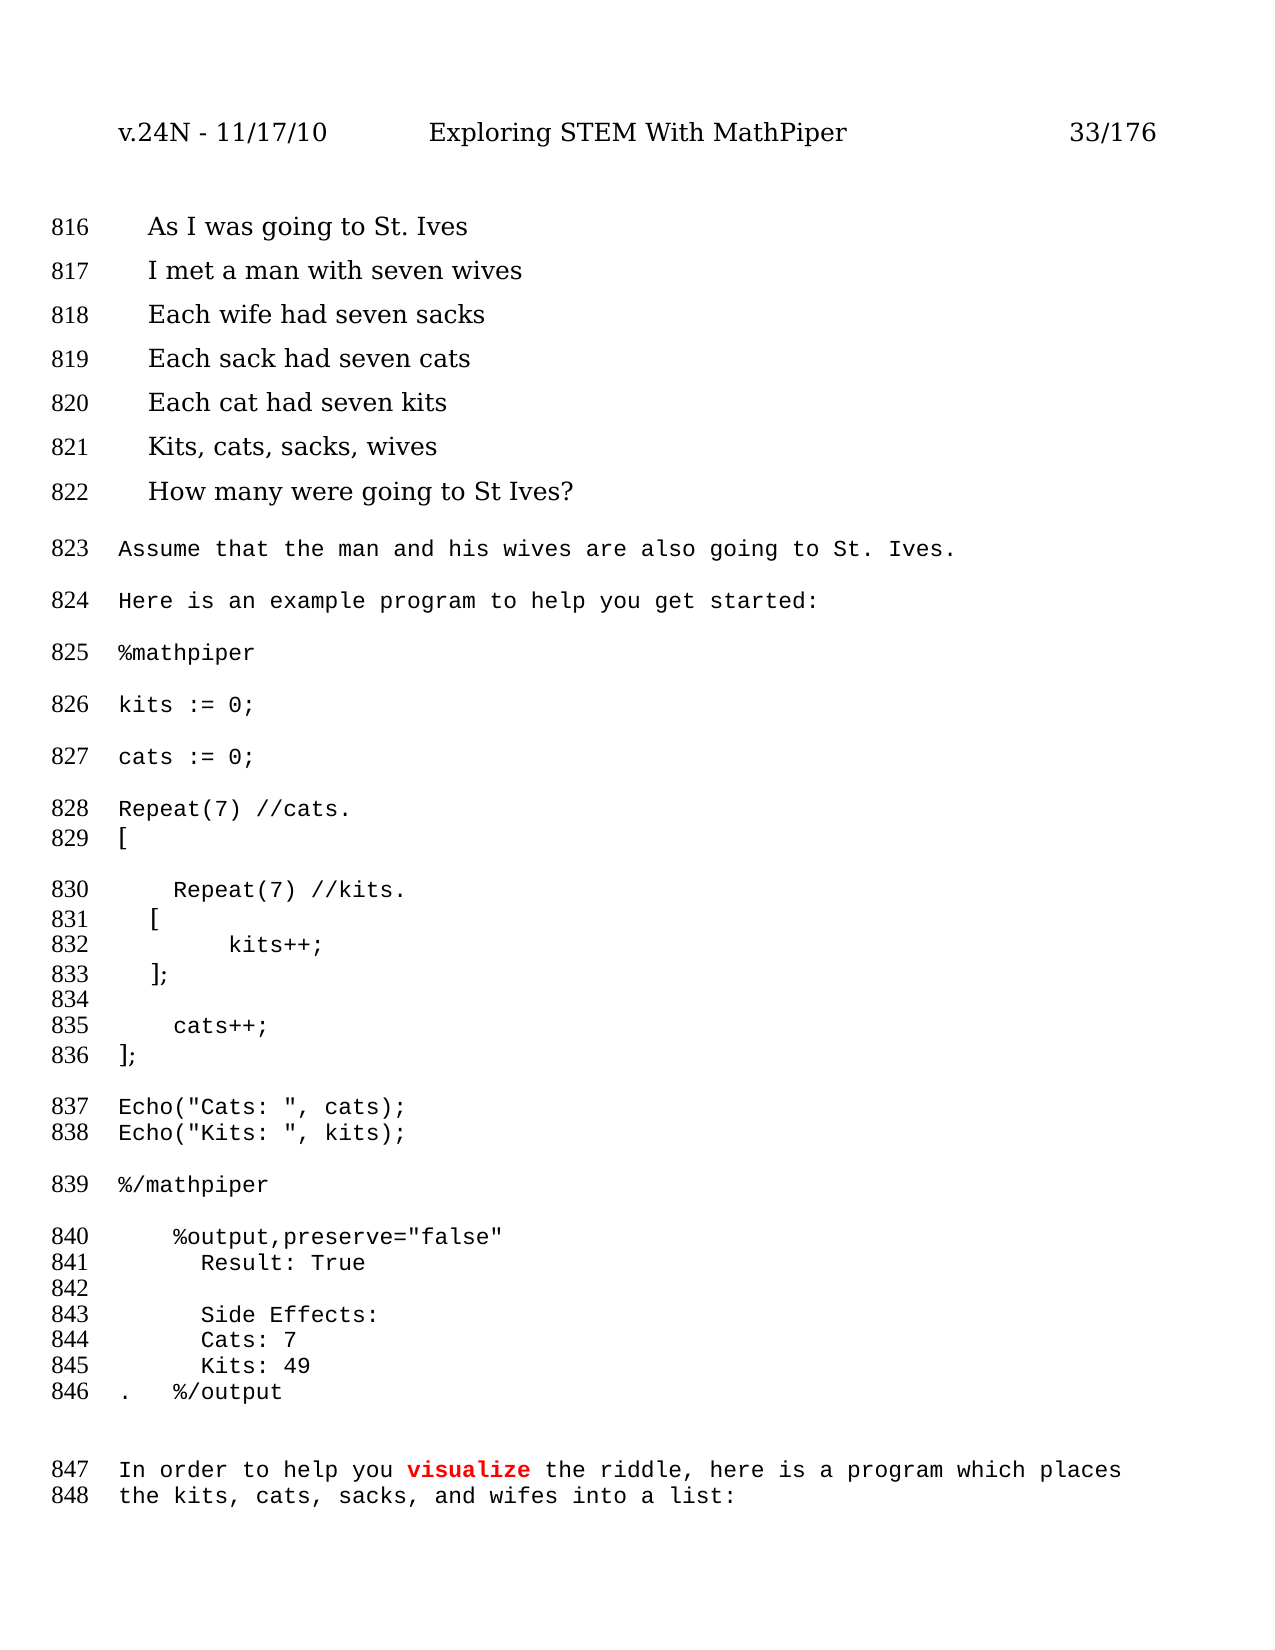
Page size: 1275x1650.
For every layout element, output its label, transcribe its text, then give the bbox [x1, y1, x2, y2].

text %output,preserve="false" [118, 1225, 1157, 1251]
text Kits: 49 [118, 1355, 1157, 1381]
text %/mathpiper [118, 1173, 1157, 1199]
text [ [118, 823, 1157, 852]
text Assume that the man and his wives are also going to St. Ives. [118, 538, 1157, 564]
text How many were going to St Ives? [148, 477, 1157, 506]
text kits++; [118, 933, 1157, 959]
text Cats: 7 [118, 1329, 1157, 1355]
text Echo("Kits: ", kits); [118, 1121, 1157, 1147]
text ]; [118, 959, 1157, 988]
text . %/output [118, 1381, 1157, 1407]
text I met a man with seven wives [148, 256, 1157, 285]
text Repeat(7) //kits. [118, 878, 1157, 904]
text %mathpiper [118, 642, 1157, 667]
text ]; [118, 1040, 1157, 1069]
text Repeat(7) //cats. [118, 797, 1157, 823]
text kits := 0; [118, 693, 1157, 719]
text cats++; [118, 1014, 1157, 1040]
text [ [118, 904, 1157, 933]
text cats := 0; [118, 745, 1157, 771]
text Side Effects: [118, 1303, 1157, 1329]
text Each cat had seven kits [148, 388, 1157, 417]
text In order to help you visualize the riddle, here is a program which places the kits, cats, sacks, and wifes into a list: [118, 1458, 1157, 1510]
text Each sack had seven cats [148, 344, 1157, 373]
text Here is an example program to help you get started: [118, 590, 1157, 616]
text Result: True [118, 1251, 1157, 1277]
text Kits, cats, sacks, wives [148, 432, 1157, 462]
text As I was going to St. Ives [148, 212, 1157, 241]
text Each wife had seven sacks [148, 300, 1157, 329]
text Echo("Cats: ", cats); [118, 1095, 1157, 1121]
